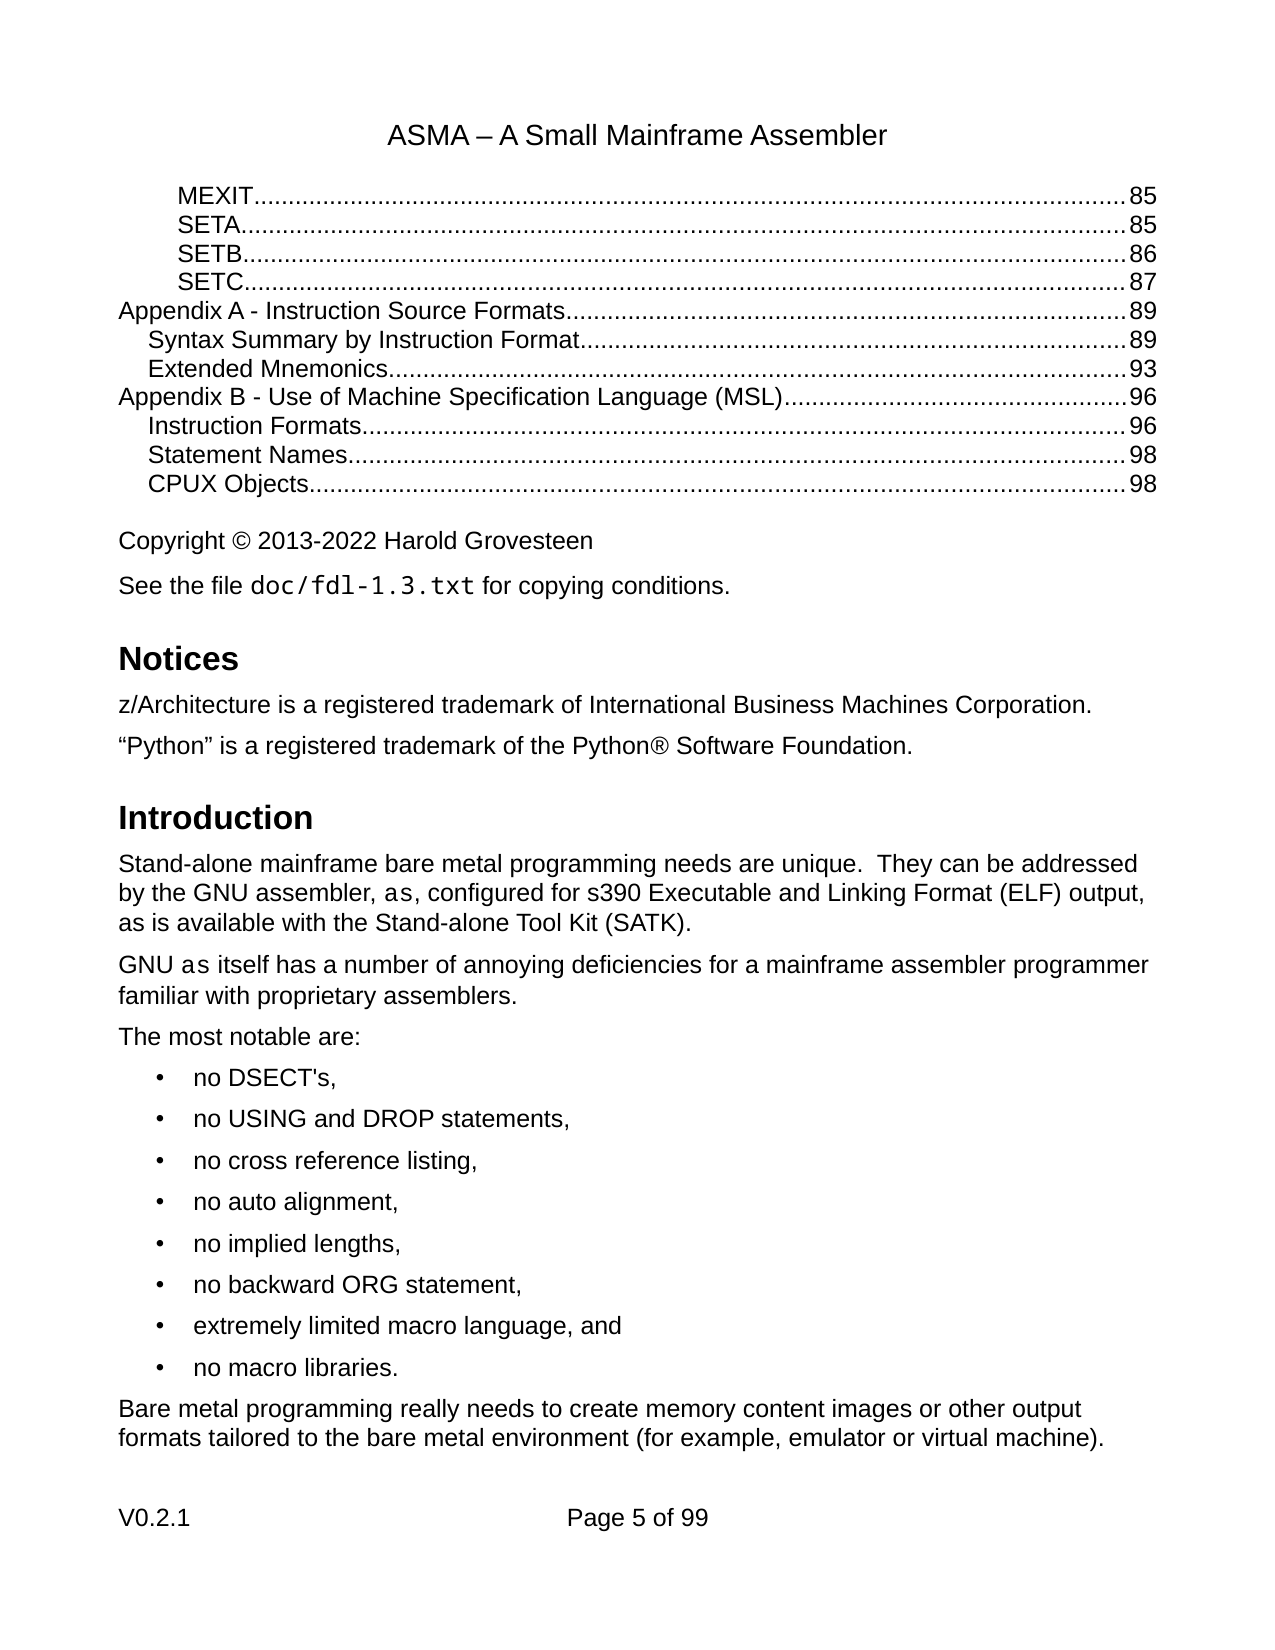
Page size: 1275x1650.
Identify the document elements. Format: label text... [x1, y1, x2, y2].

text CPUX Objects 98 [148, 469, 1157, 497]
text Copyright © 2013-2022 Harold Grovesteen [118, 526, 1157, 555]
text SETB 86 [177, 239, 1157, 267]
text Stand-alone mainframe bare metal programming needs are unique. They can be addressed by the GNU assembler, as, configured for s390 Executable and Linking Format (ELF) output, as is available with the Stand-alone Tool Kit (SATK). [118, 849, 1157, 937]
text Appendix A - Instruction Source Formats 89 [118, 296, 1157, 325]
list no auto alignment, [156, 1187, 1157, 1216]
text “Python” is a registered trademark of the Python® Software Foundation. [118, 731, 1157, 760]
list no backward ORG statement, [156, 1270, 1157, 1299]
text The most notable are: [118, 1022, 1157, 1051]
list extremely limited macro language, and [156, 1311, 1157, 1340]
text GNU as itself has a number of annoying deficiencies for a mainframe assembler programmer familiar with proprietary assemblers. [118, 950, 1157, 1009]
text SETA 85 [177, 210, 1157, 239]
text z/Architecture is a registered trademark of International Business Machines Corporation. [118, 690, 1157, 719]
subtitle Introduction [118, 798, 1157, 836]
text Bare metal programming really needs to create memory content images or other output formats tailored to the bare metal environment (for example, emulator or virtual machine). [118, 1394, 1157, 1451]
text Statement Names 98 [148, 440, 1157, 469]
list no cross reference listing, [156, 1146, 1157, 1175]
text Syntax Summary by Instruction Format 89 [148, 325, 1157, 354]
text SETC 87 [177, 267, 1157, 296]
subtitle Notices [118, 639, 1157, 678]
text Appendix B - Use of Machine Specification Language (MSL) 96 [118, 382, 1157, 411]
text Extended Mnemonics 93 [148, 354, 1157, 382]
list no implied lengths, [156, 1228, 1157, 1257]
list no USING and DROP statements, [156, 1104, 1157, 1133]
text Instruction Formats 96 [148, 411, 1157, 440]
text See the file doc/fdl-1.3.txt for copying conditions. [118, 567, 1157, 601]
text MEXIT 85 [177, 181, 1157, 210]
list no DSECT's, [156, 1063, 1157, 1092]
list no macro libraries. [156, 1353, 1157, 1381]
